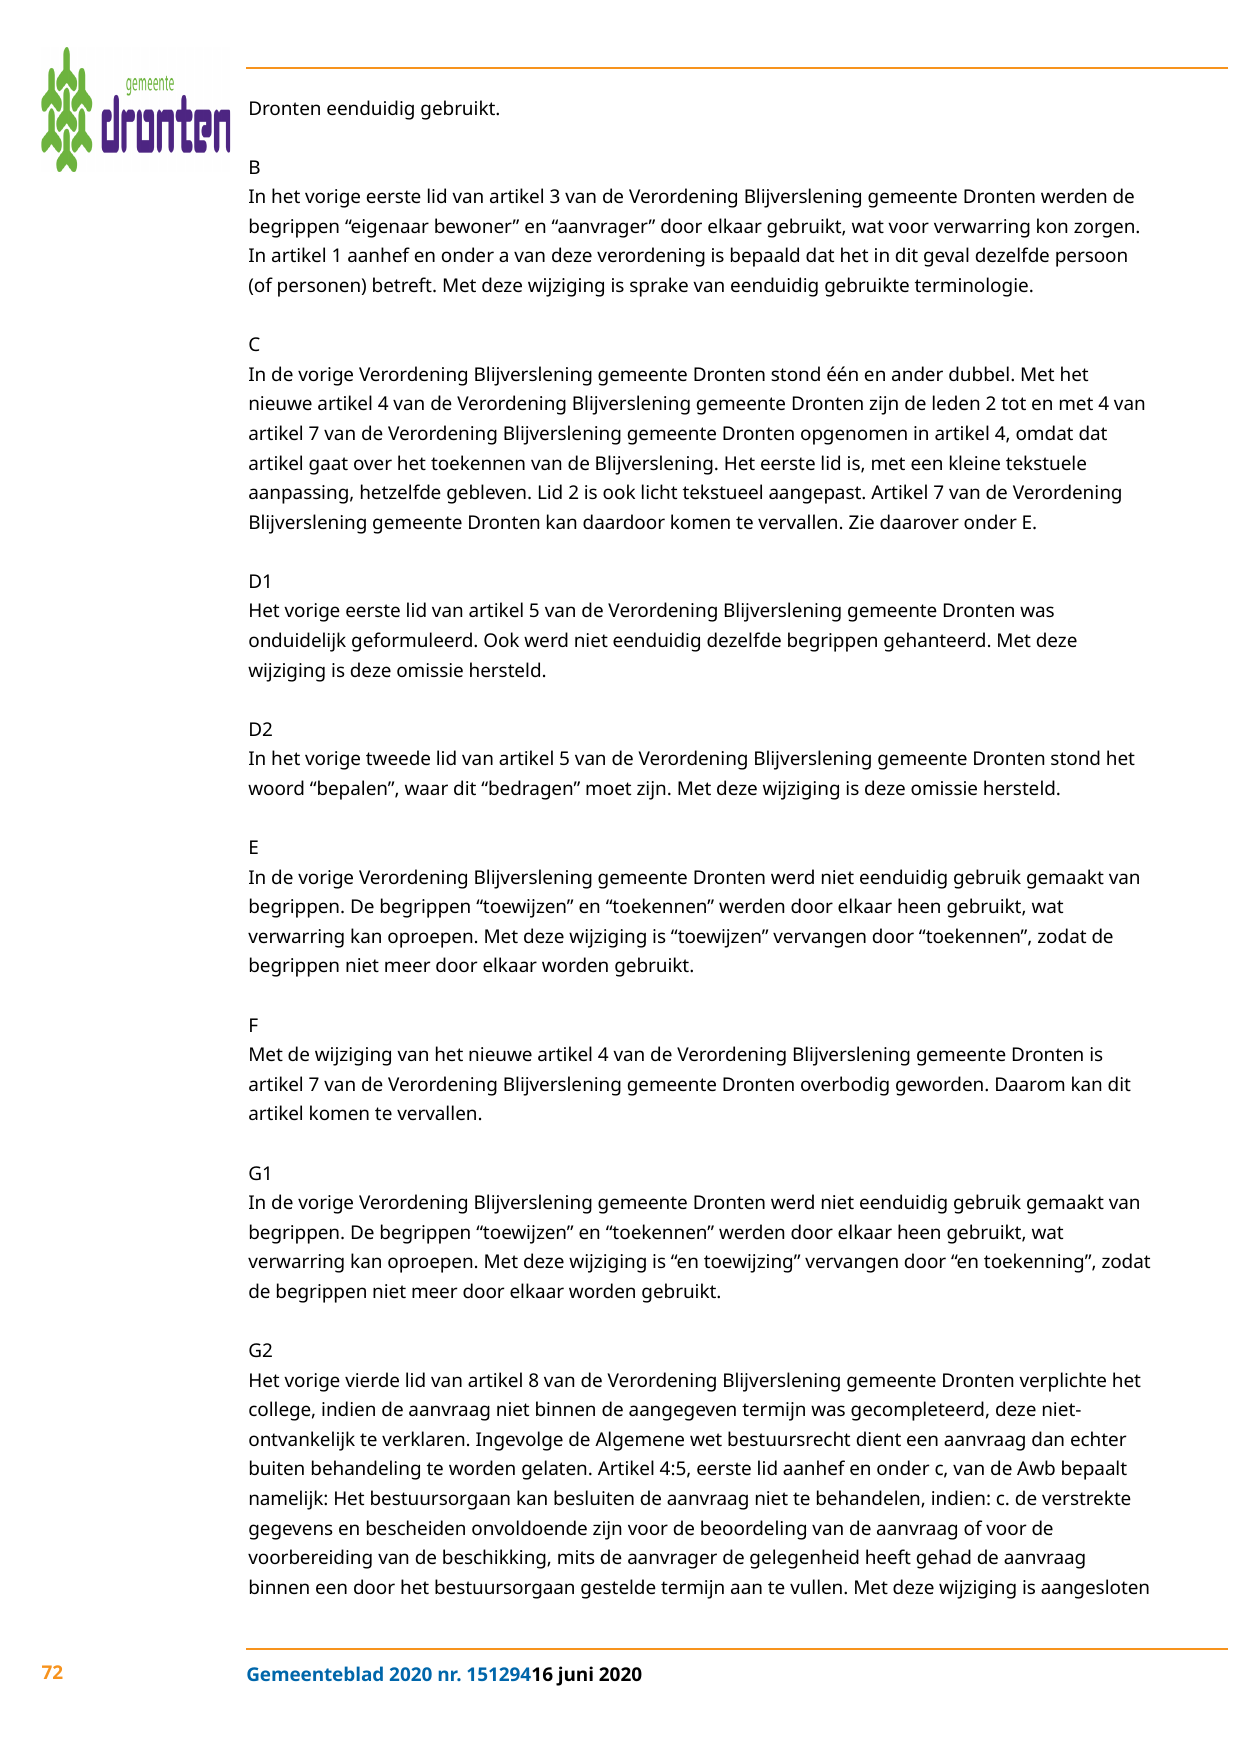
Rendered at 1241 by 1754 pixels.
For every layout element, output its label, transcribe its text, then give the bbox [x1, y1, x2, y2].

text D1 [248, 568, 1152, 594]
text F [248, 1012, 1152, 1038]
text G2 [248, 1337, 1152, 1363]
text In de vorige Verordening Blijverslening gemeente Dronten werd niet eenduidig gebruik gemaakt van begrippen. De begrippen “toewijzen” en “toekennen” werden door elkaar heen gebruikt, wat verwarring kan oproepen. Met deze wijziging is “toewijzen” vervangen door “toekennen”, zodat de begrippen niet meer door elkaar worden gebruikt. [248, 864, 1152, 978]
text B [248, 154, 1152, 180]
text Met de wijziging van het nieuwe artikel 4 van de Verordening Blijverslening gemeente Dronten is artikel 7 van de Verordening Blijverslening gemeente Dronten overbodig geworden. Daarom kan dit artikel komen te vervallen. [248, 1041, 1152, 1126]
text C [248, 331, 1152, 357]
picture [41, 47, 231, 172]
text G1 [248, 1160, 1152, 1186]
text In de vorige Verordening Blijverslening gemeente Dronten stond één en ander dubbel. Met het nieuwe artikel 4 van de Verordening Blijverslening gemeente Dronten zijn de leden 2 tot en met 4 van artikel 7 van de Verordening Blijverslening gemeente Dronten opgenomen in artikel 4, omdat dat artikel gaat over het toekennen van de Blijverslening. Het eerste lid is, met een kleine tekstuele aanpassing, hetzelfde gebleven. Lid 2 is ook licht tekstueel aangepast. Artikel 7 van de Verordening Blijverslening gemeente Dronten kan daardoor komen te vervallen. Zie daarover onder E. [248, 361, 1152, 535]
text Het vorige vierde lid van artikel 8 van de Verordening Blijverslening gemeente Dronten verplichte het college, indien de aanvraag niet binnen de aangegeven termijn was gecompleteerd, deze niet-ontvankelijk te verklaren. Ingevolge de Algemene wet bestuursrecht dient een aanvraag dan echter buiten behandeling te worden gelaten. Artikel 4:5, eerste lid aanhef en onder c, van de Awb bepaalt namelijk: Het bestuursorgaan kan besluiten de aanvraag niet te behandelen, indien: c. de verstrekte gegevens en bescheiden onvoldoende zijn voor de beoordeling van de aanvraag of voor de voorbereiding van de beschikking, mits de aanvrager de gelegenheid heeft gehad de aanvraag binnen een door het bestuursorgaan gestelde termijn aan te vullen. Met deze wijziging is aangesloten [248, 1367, 1152, 1600]
text Dronten eenduidig gebruikt. [248, 95, 1152, 121]
text In het vorige tweede lid van artikel 5 van de Verordening Blijverslening gemeente Dronten stond het woord “bepalen”, waar dit “bedragen” moet zijn. Met deze wijziging is deze omissie hersteld. [248, 746, 1152, 801]
text In het vorige eerste lid van artikel 3 van de Verordening Blijverslening gemeente Dronten werden de begrippen “eigenaar bewoner” en “aanvrager” door elkaar gebruikt, wat voor verwarring kon zorgen. In artikel 1 aanhef en onder a van deze verordening is bepaald dat het in dit geval dezelfde persoon (of personen) betreft. Met deze wijziging is sprake van eenduidig gebruikte terminologie. [248, 183, 1152, 298]
text E [248, 834, 1152, 860]
text Het vorige eerste lid van artikel 5 van de Verordening Blijverslening gemeente Dronten was onduidelijk geformuleerd. Ook werd niet eenduidig dezelfde begrippen gehanteerd. Met deze wijziging is deze omissie hersteld. [248, 598, 1152, 683]
text In de vorige Verordening Blijverslening gemeente Dronten werd niet eenduidig gebruik gemaakt van begrippen. De begrippen “toewijzen” en “toekennen” werden door elkaar heen gebruikt, wat verwarring kan oproepen. Met deze wijziging is “en toewijzing” vervangen door “en toekenning”, zodat de begrippen niet meer door elkaar worden gebruikt. [248, 1189, 1152, 1304]
text D2 [248, 716, 1152, 742]
